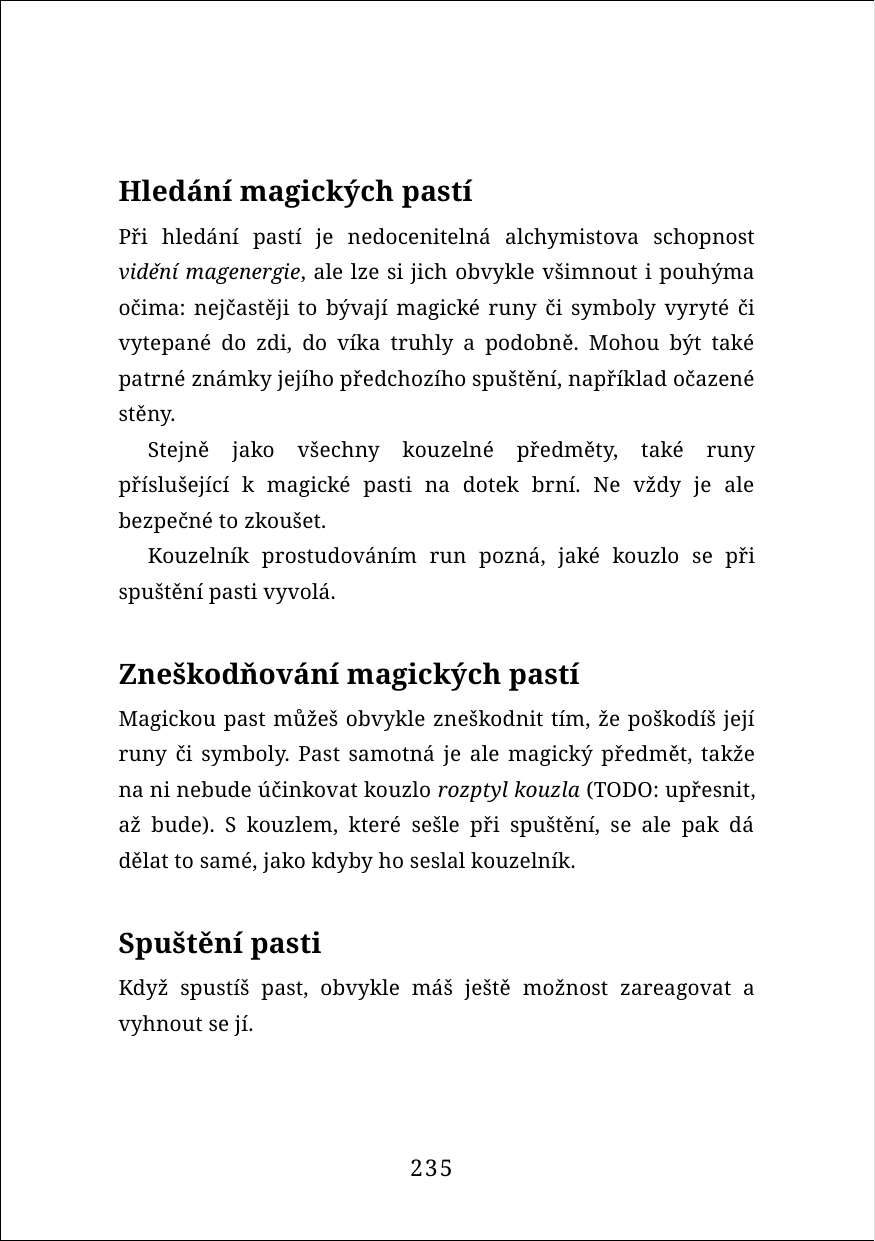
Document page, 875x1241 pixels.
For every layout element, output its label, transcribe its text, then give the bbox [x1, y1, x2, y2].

subtitle Hledání magických pastí [118, 172, 756, 210]
text Při hledání pastí je nedocenitelná alchymistova schopnost vidění magenergie, ale lze si jich obvykle všimnout i pouhýma očima: nejčastěji to bývají magické runy či symboly vyryté či vytepané do zdi, do víka truhly a podobně. Mohou být také patrné známky jejího předchozího spuštění, například očazené stěny. Stejně jako všechny kouzelné předměty, také runy příslušející k magické pasti na dotek brní. Ne vždy je ale bezpečné to zkoušet. Kouzelník prostudováním run pozná, jaké kouzlo se při spuštění pasti vyvolá. [118, 222, 756, 606]
subtitle Spuštění pasti [118, 923, 756, 961]
text Když spustíš past, obvykle máš ještě možnost zareagovat a vyhnout se jí. [118, 973, 756, 1037]
subtitle Zneškodňování magických pastí [118, 654, 756, 692]
text Magickou past můžeš obvykle zneškodnit tím, že poškodíš její runy či symboly. Past samotná je ale magický předmět, takže na ni nebude účinkovat kouzlo rozptyl kouzla (TODO: upřesnit, až bude). S kouzlem, které sešle při spuštění, se ale pak dá dělat to samé, jako kdyby ho seslal kouzelník. [118, 704, 756, 874]
